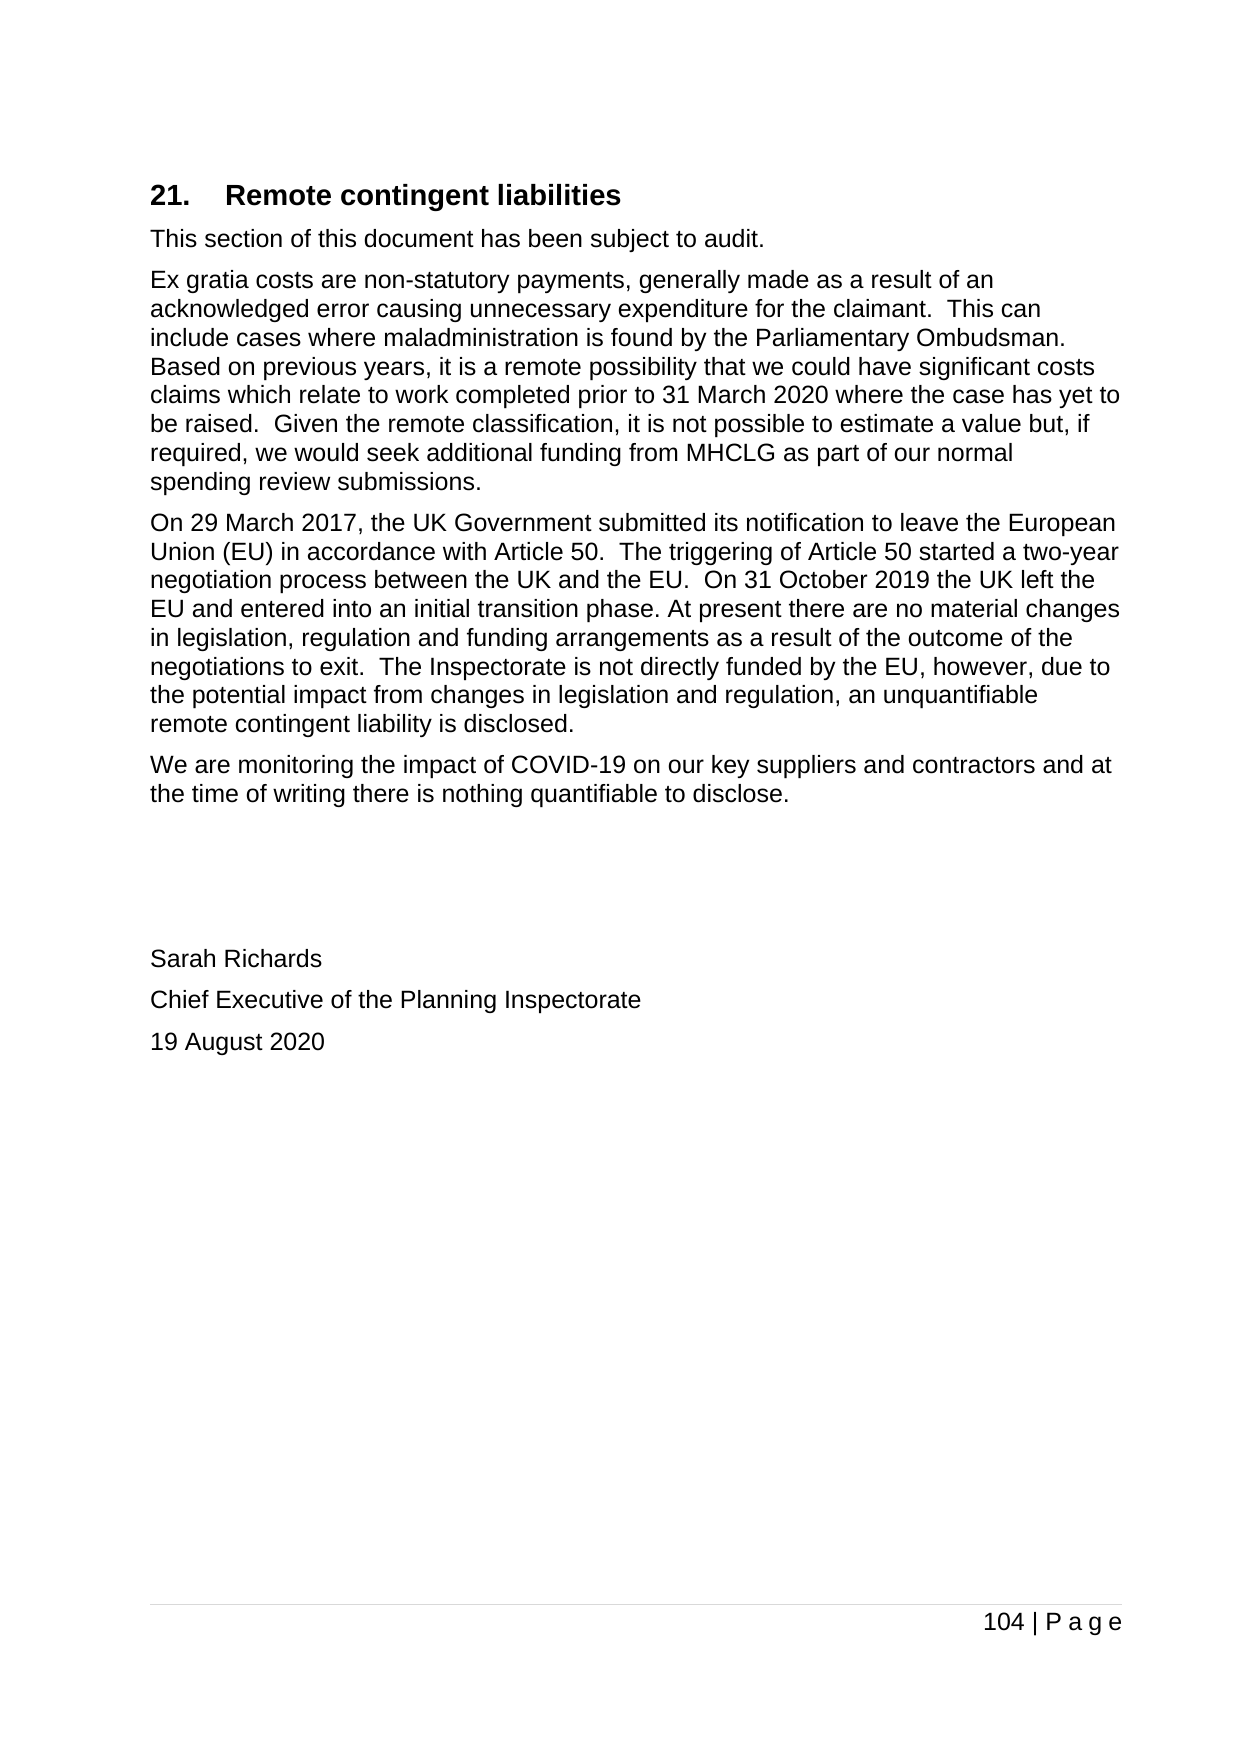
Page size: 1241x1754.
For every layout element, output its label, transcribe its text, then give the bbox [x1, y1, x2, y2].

text This section of this document has been subject to audit. [150, 224, 1122, 253]
text We are monitoring the impact of COVID-19 on our key suppliers and contractors and at the time of writing there is nothing quantifiable to disclose. [150, 750, 1122, 808]
text Chief Executive of the Planning Inspectorate [150, 985, 1122, 1014]
subtitle 21. Remote contingent liabilities [150, 178, 1122, 211]
text 19 August 2020 [150, 1026, 1122, 1055]
text Sarah Richards [150, 944, 1122, 973]
text Ex gratia costs are non-statutory payments, generally made as a result of an acknowledged error causing unnecessary expenditure for the claimant. This can include cases where maladministration is found by the Parliamentary Ombudsman. Based on previous years, it is a remote possibility that we could have significant costs claims which relate to work completed prior to 31 March 2020 where the case has yet to be raised. Given the remote classification, it is not possible to estimate a value but, if required, we would seek additional funding from MHCLG as part of our normal spending review submissions. [150, 265, 1122, 495]
text On 29 March 2017, the UK Government submitted its notification to leave the European Union (EU) in accordance with Article 50. The triggering of Article 50 started a two-year negotiation process between the UK and the EU. On 31 October 2019 the UK left the EU and entered into an initial transition phase. At present there are no material changes in legislation, regulation and funding arrangements as a result of the outcome of the negotiations to exit. The Inspectorate is not directly funded by the EU, however, due to the potential impact from changes in legislation and regulation, an unquantifiable remote contingent liability is disclosed. [150, 508, 1122, 738]
